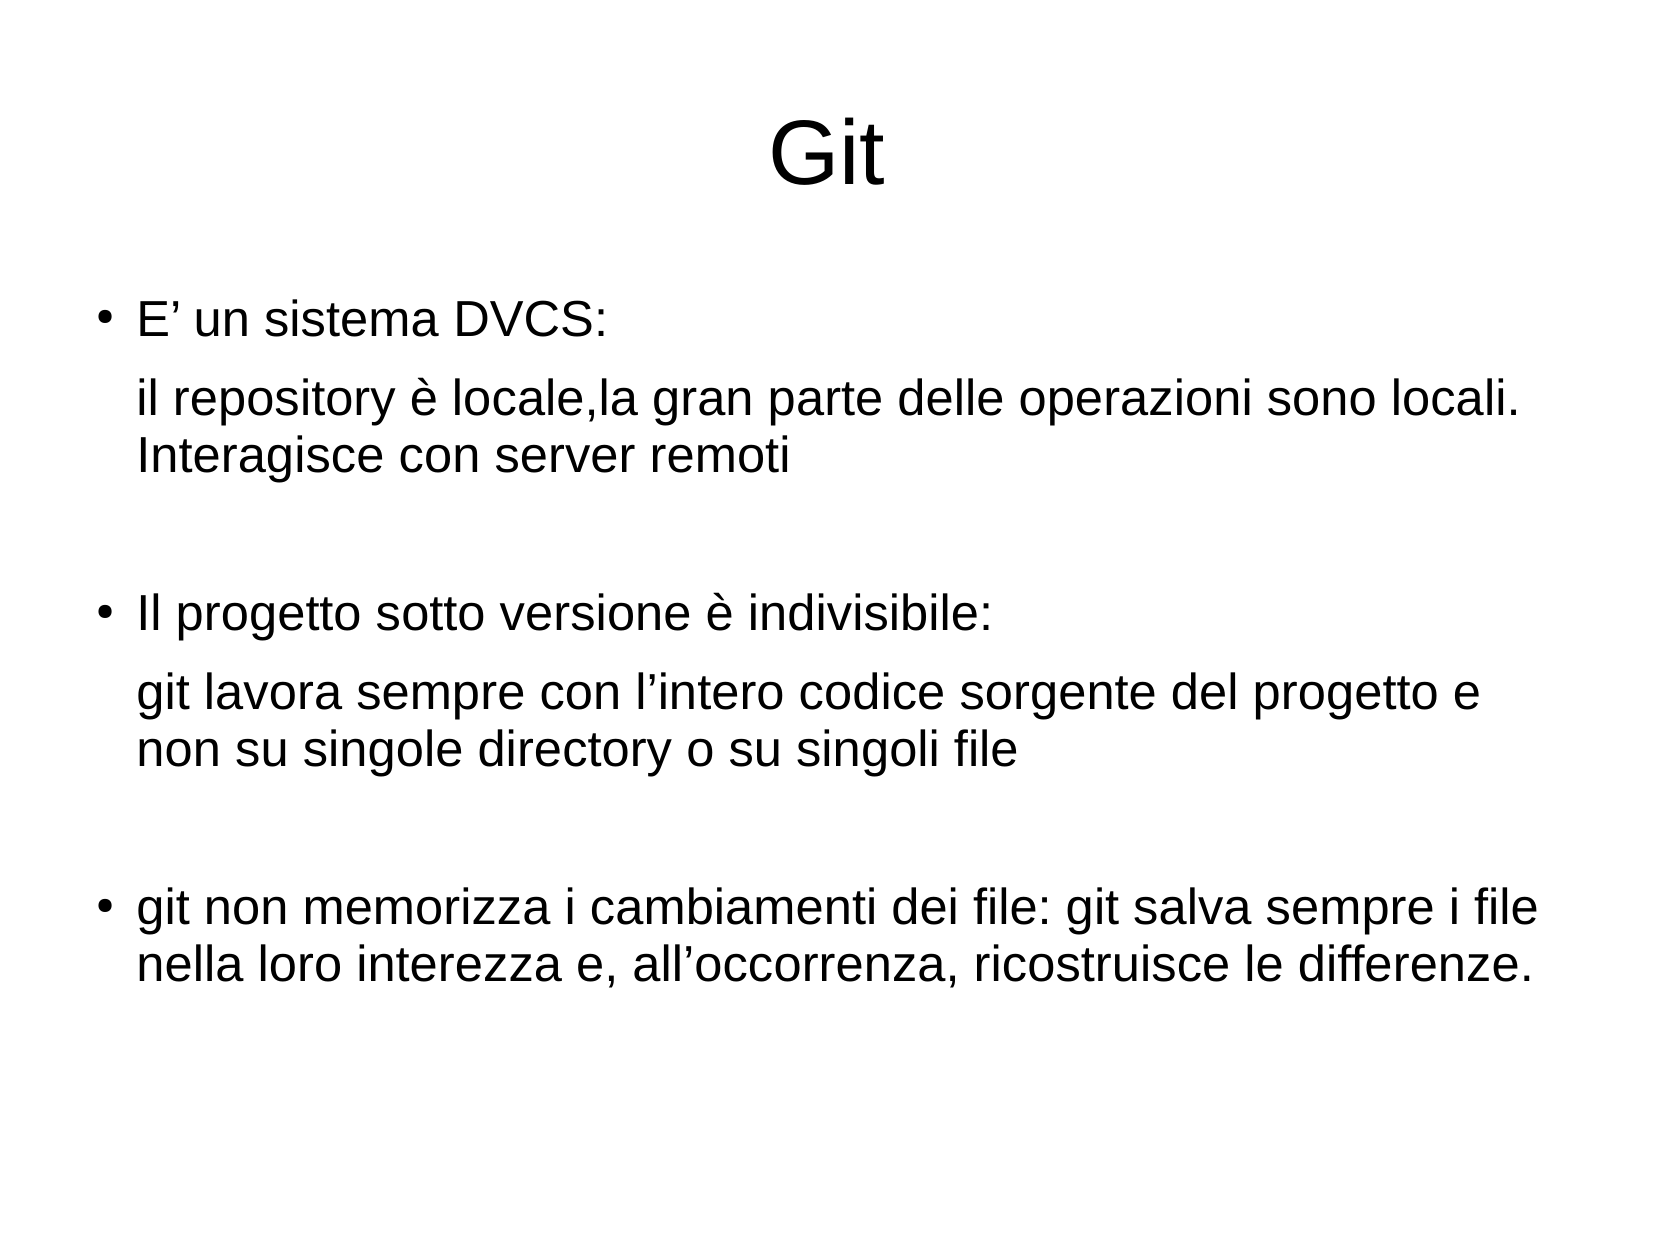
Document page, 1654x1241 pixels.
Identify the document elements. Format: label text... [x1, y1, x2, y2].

list E’ un sistema DVCS: il repository è locale,la gran parte delle operazioni sono locali. Interagisce con server remoti Il progetto sotto versione è indivisibile: git lavora sempre con l’intero codice sorgente del progetto e non su singole directory o su singoli file git non memorizza i cambiamenti dei file: git salva sempre i file nella loro interezza e, all’occorrenza, ricostruisce le differenze. [82, 290, 1571, 1010]
title Git [82, 49, 1571, 257]
